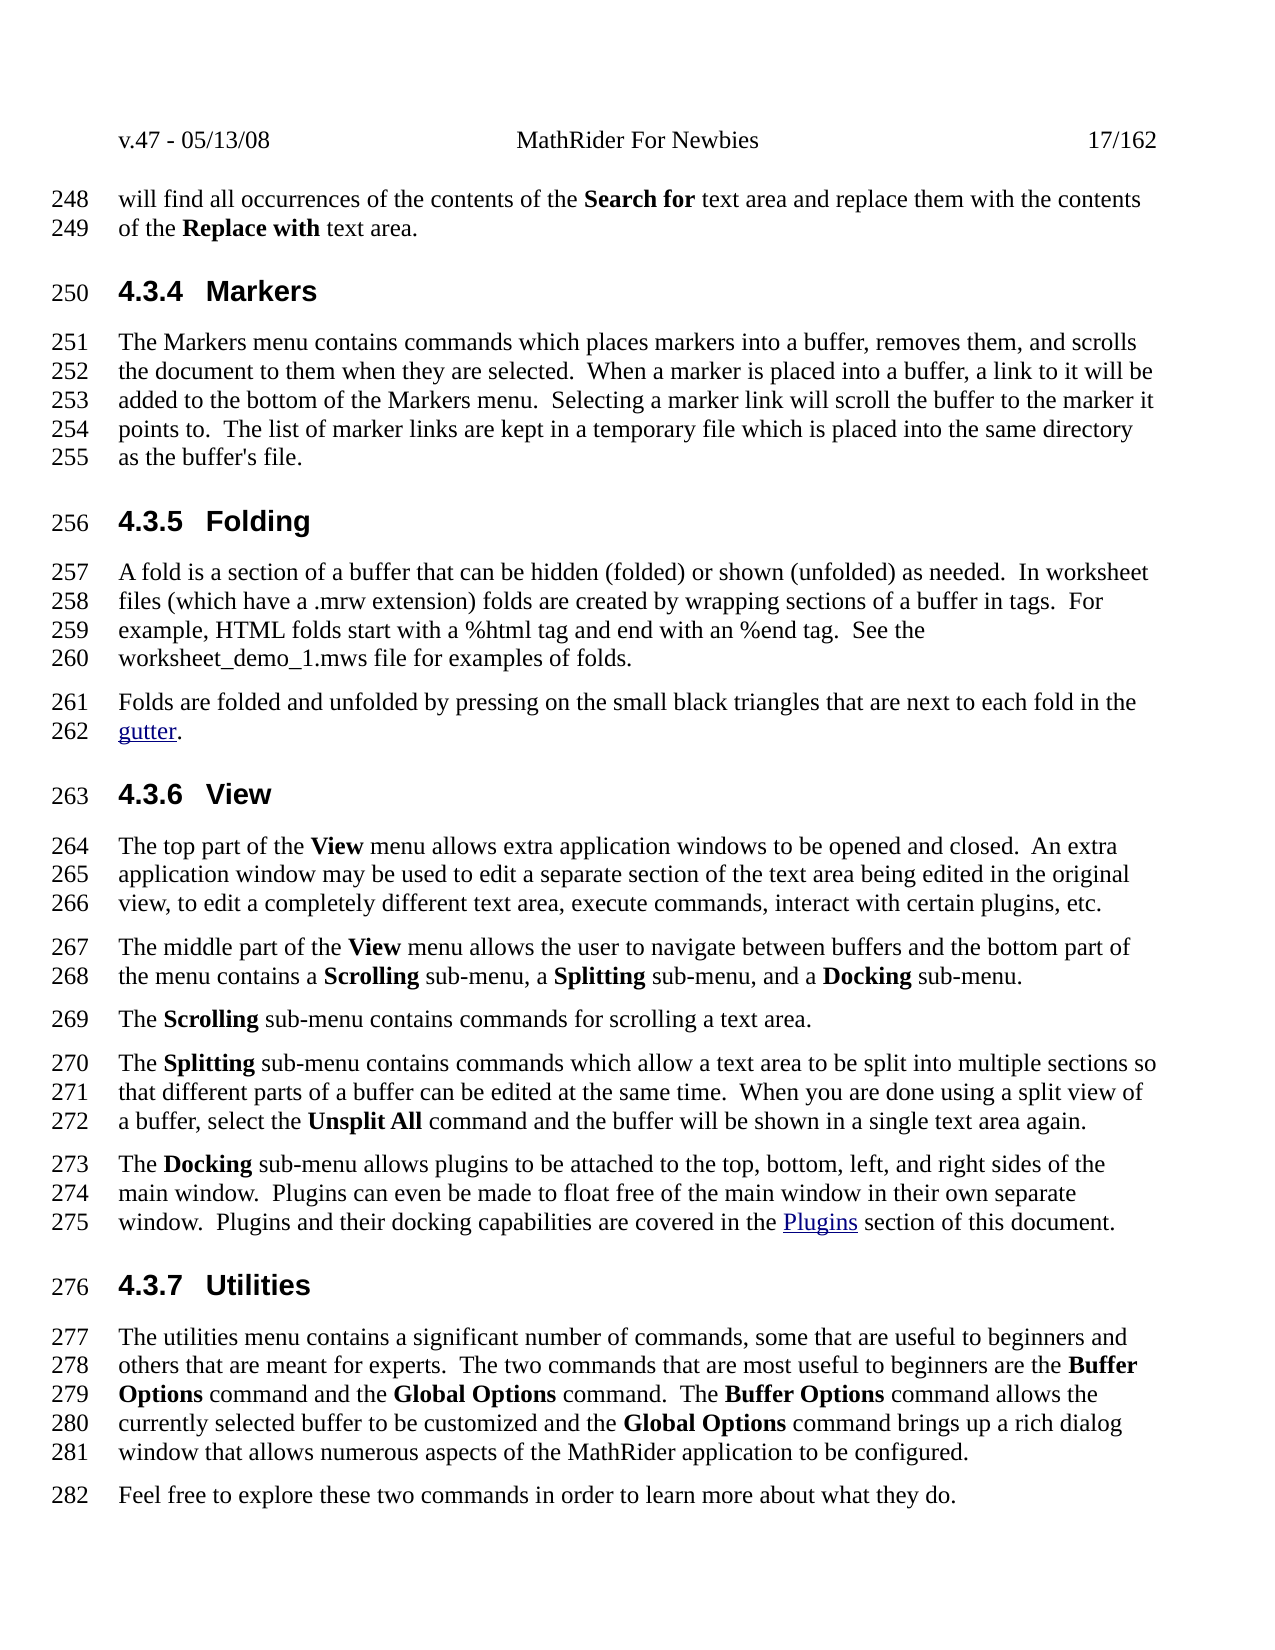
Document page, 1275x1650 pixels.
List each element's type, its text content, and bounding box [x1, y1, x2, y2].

text The utilities menu contains a significant number of commands, some that are useful to beginners and others that are meant for experts. The two commands that are most useful to beginners are the Buffer Options command and the Global Options command. The Buffer Options command allows the currently selected buffer to be customized and the Global Options command brings up a rich dialog window that allows numerous aspects of the MathRider application to be configured. [118, 1322, 1157, 1466]
text The top part of the View menu allows extra application windows to be opened and closed. An extra application window may be used to edit a separate section of the text area being edited in the original view, to edit a completely different text area, execute commands, interact with certain plugins, etc. [118, 831, 1157, 917]
text The Docking sub-menu allows plugins to be attached to the top, bottom, left, and right sides of the main window. Plugins can even be made to float free of the main window in their own separate window. Plugins and their docking capabilities are covered in the Plugins section of this document. [118, 1149, 1157, 1236]
subtitle Markers [118, 274, 1157, 307]
subtitle View [118, 777, 1157, 811]
text will find all occurrences of the contents of the Search for text area and replace them with the contents of the Replace with text area. [118, 184, 1157, 241]
subtitle Utilities [118, 1268, 1157, 1302]
text The middle part of the View menu allows the user to navigate between buffers and the bottom part of the menu contains a Scrolling sub-menu, a Splitting sub-menu, and a Docking sub-menu. [118, 932, 1157, 989]
text Folds are folded and unfolded by pressing on the small black triangles that are next to each fold in the gutter. [118, 687, 1157, 745]
text The Markers menu contains commands which places markers into a buffer, removes them, and scrolls the document to them when they are selected. When a marker is placed into a buffer, a link to it will be added to the bottom of the Markers menu. Selecting a marker link will scroll the buffer to the marker it points to. The list of marker links are kept in a temporary file which is placed into the same directory as the buffer's file. [118, 327, 1157, 471]
text A fold is a section of a buffer that can be hidden (folded) or shown (unfolded) as needed. In worksheet files (which have a .mrw extension) folds are created by wrapping sections of a buffer in tags. For example, HTML folds start with a %html tag and end with an %end tag. See the worksheet_demo_1.mws file for examples of folds. [118, 557, 1157, 672]
subtitle Folding [118, 504, 1157, 537]
text The Splitting sub-menu contains commands which allow a text area to be split into multiple sections so that different parts of a buffer can be edited at the same time. When you are done using a split view of a buffer, select the Unsplit All command and the buffer will be shown in a single text area again. [118, 1048, 1157, 1134]
text The Scrolling sub-menu contains commands for scrolling a text area. [118, 1004, 1157, 1033]
text Feel free to explore these two commands in order to learn more about what they do. [118, 1481, 1157, 1509]
